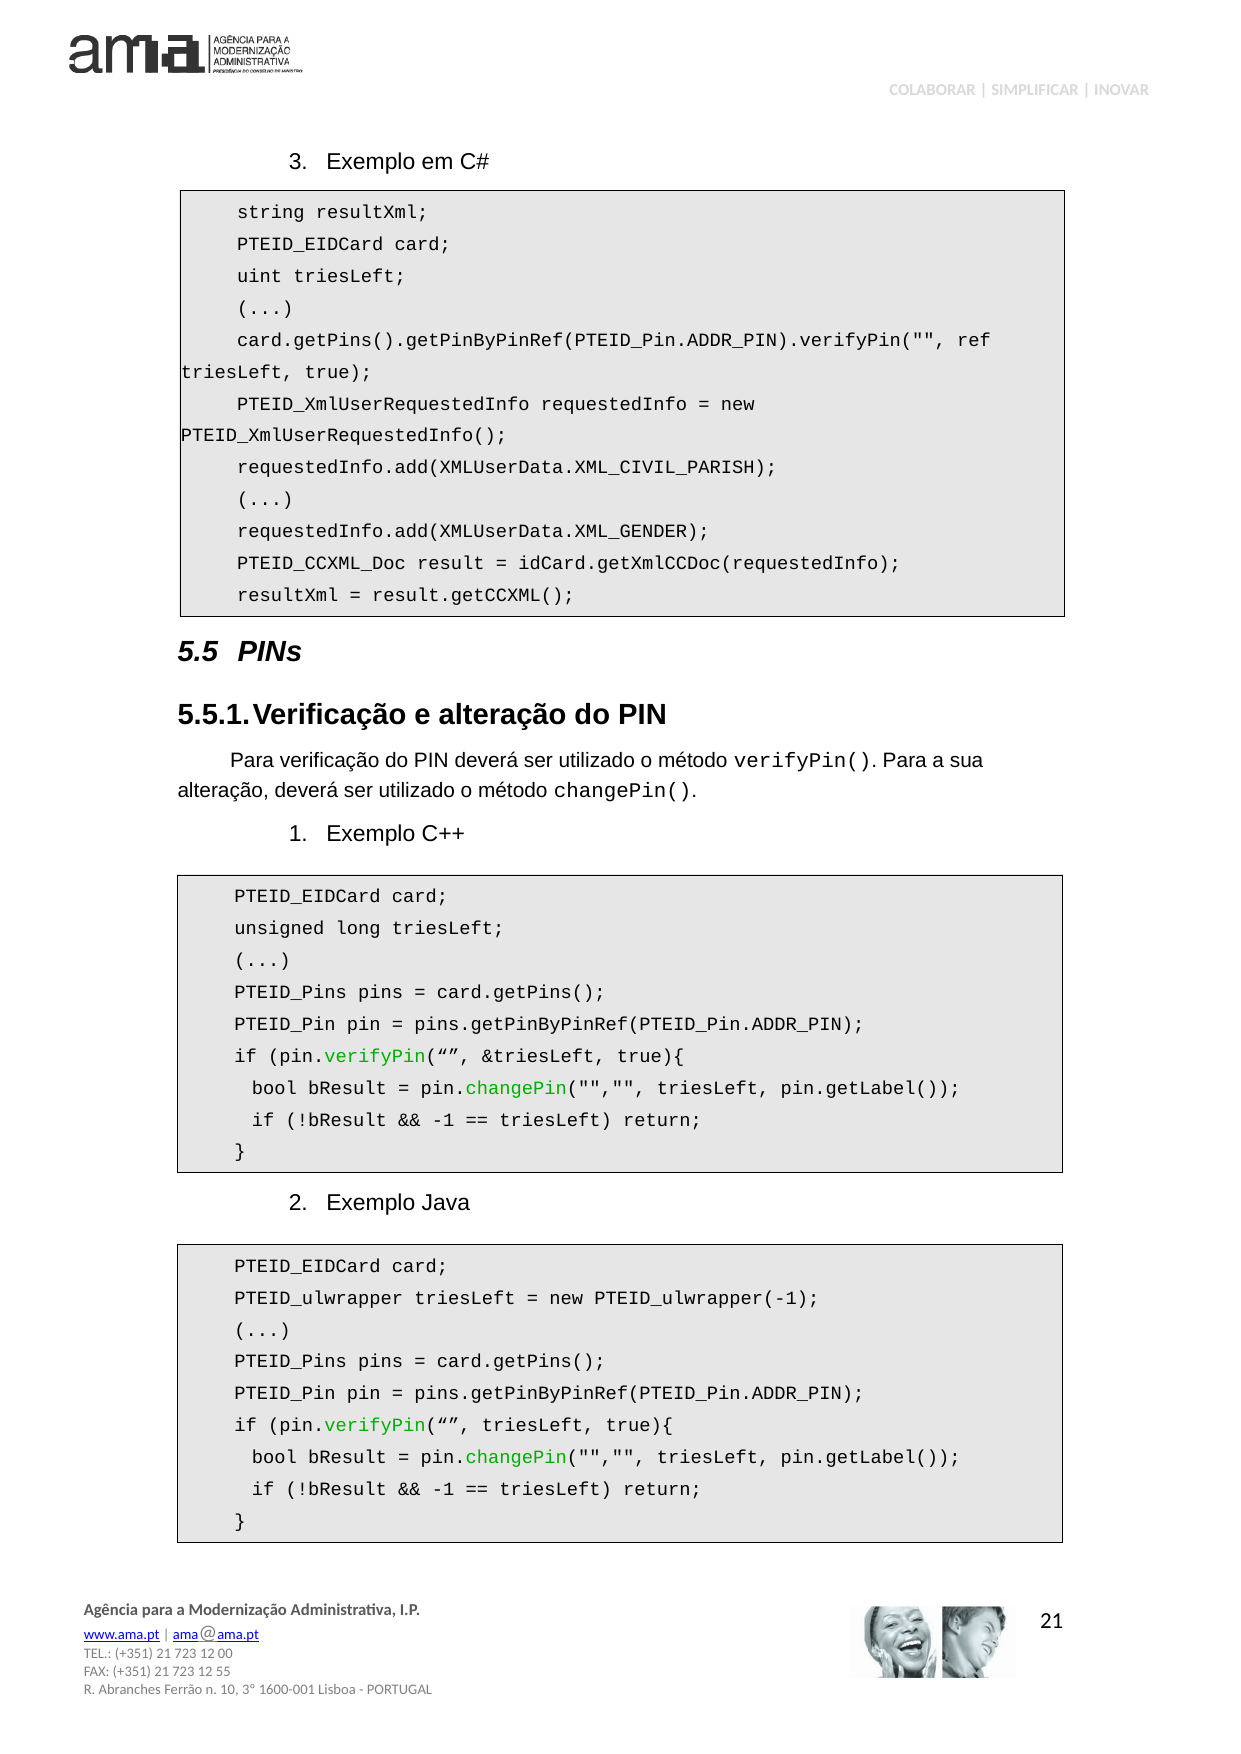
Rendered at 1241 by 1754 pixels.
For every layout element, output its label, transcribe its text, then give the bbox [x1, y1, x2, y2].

list (...) [178, 951, 1062, 972]
text PTEID_XmlUserRequestedInfo requestedInfo = new PTEID_XmlUserRequestedInfo(); [181, 394, 1064, 447]
list if (!bResult && -1 == triesLeft) return; [178, 1110, 1062, 1132]
list unsigned long triesLeft; [178, 919, 1062, 940]
text PTEID_Pins pins = card.getPins(); [178, 1352, 1062, 1373]
list [288, 863, 1063, 874]
text PTEID_Pin pin = pins.getPinByPinRef(PTEID_Pin.ADDR_PIN); [178, 1384, 1062, 1405]
text string resultXml; [181, 203, 1064, 224]
list PTEID_Pin pin = pins.getPinByPinRef(PTEID_Pin.ADDR_PIN); [178, 1015, 1062, 1036]
text if (pin.verifyPin(“”, triesLeft, true){ [178, 1416, 1062, 1437]
list Exemplo em C# [288, 148, 1063, 174]
text if (!bResult && -1 == triesLeft) return; [178, 1480, 1062, 1501]
text PTEID_CCXML_Doc result = idCard.getXmlCCDoc(requestedInfo); [181, 554, 1064, 575]
text bool bResult = pin.changePin("","", triesLeft, pin.getLabel()); [178, 1448, 1062, 1469]
subtitle Verificação e alteração do PIN [177, 697, 1063, 731]
list Exemplo C++ [288, 820, 1063, 846]
text (...) [181, 299, 1064, 320]
text PTEID_EIDCard card; [178, 1257, 1062, 1278]
text requestedInfo.add(XMLUserData.XML_CIVIL_PARISH); [181, 458, 1064, 479]
list Exemplo Java [288, 1173, 1063, 1216]
list } [178, 1142, 1062, 1163]
text resultXml = result.getCCXML(); [181, 586, 1064, 607]
text } [178, 1512, 1062, 1533]
text (...) [178, 1320, 1062, 1342]
list PTEID_EIDCard card; [178, 887, 1062, 908]
text uint triesLeft; [181, 267, 1064, 288]
picture [69, 35, 303, 73]
list PTEID_Pins pins = card.getPins(); [178, 983, 1062, 1004]
list if (pin.verifyPin(“”, &triesLeft, true){ [178, 1047, 1062, 1068]
list bool bResult = pin.changePin("","", triesLeft, pin.getLabel()); [178, 1078, 1062, 1100]
text card.getPins().getPinByPinRef(PTEID_Pin.ADDR_PIN).verifyPin("", ref triesLeft, true); [181, 331, 1064, 384]
text requestedInfo.add(XMLUserData.XML_GENDER); [181, 522, 1064, 543]
subtitle PINs [177, 203, 1063, 667]
picture [849, 1606, 1017, 1678]
text PTEID_EIDCard card; [181, 235, 1064, 256]
text (...) [181, 490, 1064, 511]
text PTEID_ulwrapper triesLeft = new PTEID_ulwrapper(-1); [178, 1288, 1062, 1310]
text Para verificação do PIN deverá ser utilizado o método verifyPin(). Para a sua alteração, deverá ser utilizado o método changePin(). [177, 748, 1063, 803]
